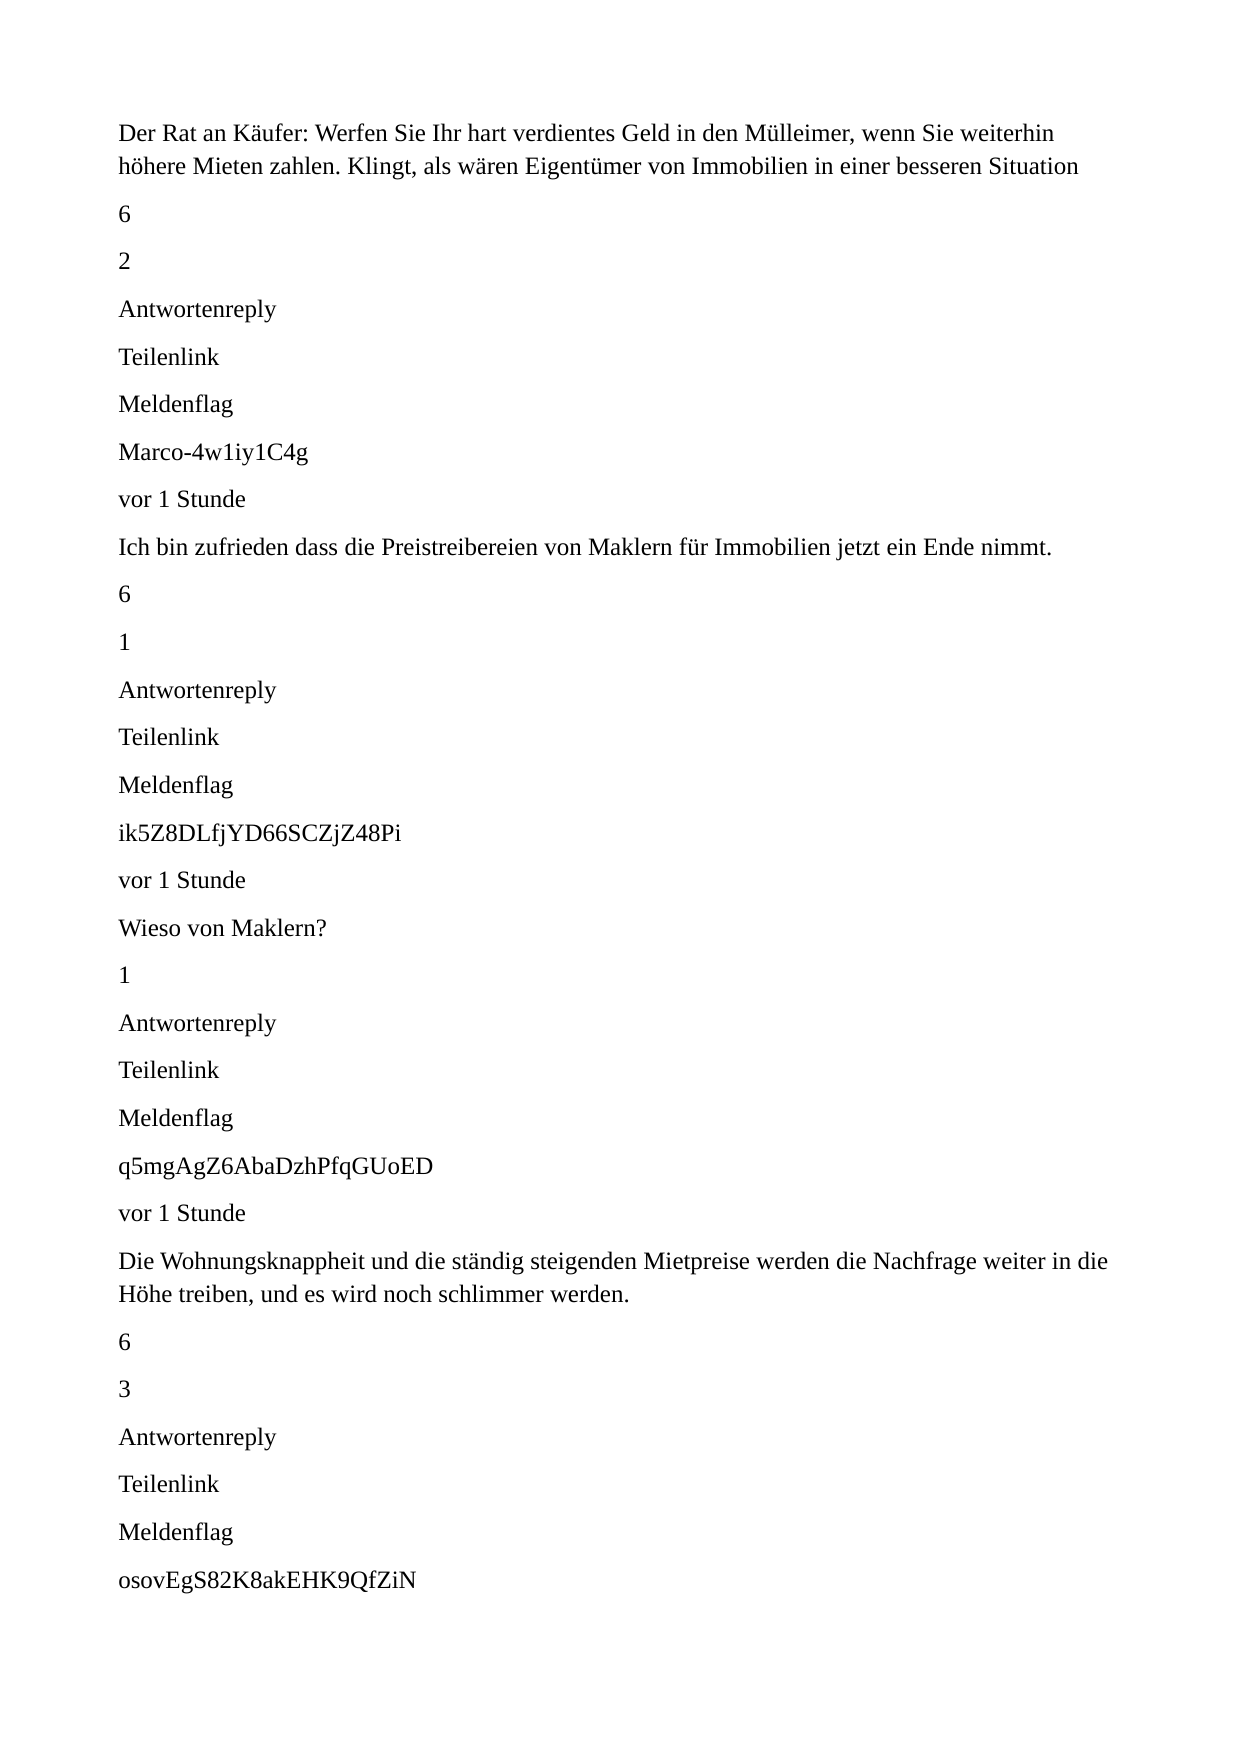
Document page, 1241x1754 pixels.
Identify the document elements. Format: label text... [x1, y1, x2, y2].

text Antwortenreply [118, 1008, 1122, 1037]
text Teilenlink [118, 1469, 1122, 1498]
text Teilenlink [118, 342, 1122, 370]
text Antwortenreply [118, 675, 1122, 703]
text Ich bin zufrieden dass die Preistreibereien von Maklern für Immobilien jetzt ein Ende nimmt. [118, 532, 1122, 561]
text Marco-4w1iy1C4g [118, 437, 1122, 466]
text Meldenflag [118, 389, 1122, 418]
text 3 [118, 1374, 1122, 1403]
text osovEgS82K8akEHK9QfZiN [118, 1565, 1122, 1593]
text Teilenlink [118, 722, 1122, 751]
text vor 1 Stunde [118, 484, 1122, 513]
text vor 1 Stunde [118, 1198, 1122, 1227]
text 6 [118, 1327, 1122, 1355]
text q5mgAgZ6AbaDzhPfqGUoED [118, 1151, 1122, 1179]
text 1 [118, 960, 1122, 989]
text Meldenflag [118, 1103, 1122, 1132]
text Die Wohnungsknappheit und die ständig steigenden Mietpreise werden die Nachfrage weiter in die Höhe treiben, und es wird noch schlimmer werden. [118, 1246, 1122, 1308]
text 1 [118, 627, 1122, 656]
text Der Rat an Käufer: Werfen Sie Ihr hart verdientes Geld in den Mülleimer, wenn Sie weiterhin höhere Mieten zahlen. Klingt, als wären Eigentümer von Immobilien in einer besseren Situation [118, 118, 1122, 180]
text ik5Z8DLfjYD66SCZjZ48Pi [118, 818, 1122, 846]
text 6 [118, 199, 1122, 227]
text Antwortenreply [118, 1422, 1122, 1451]
text Teilenlink [118, 1056, 1122, 1084]
text Meldenflag [118, 770, 1122, 799]
text 2 [118, 246, 1122, 275]
text vor 1 Stunde [118, 865, 1122, 894]
text Wieso von Maklern? [118, 913, 1122, 942]
text 6 [118, 579, 1122, 608]
text Meldenflag [118, 1517, 1122, 1546]
text Antwortenreply [118, 294, 1122, 323]
